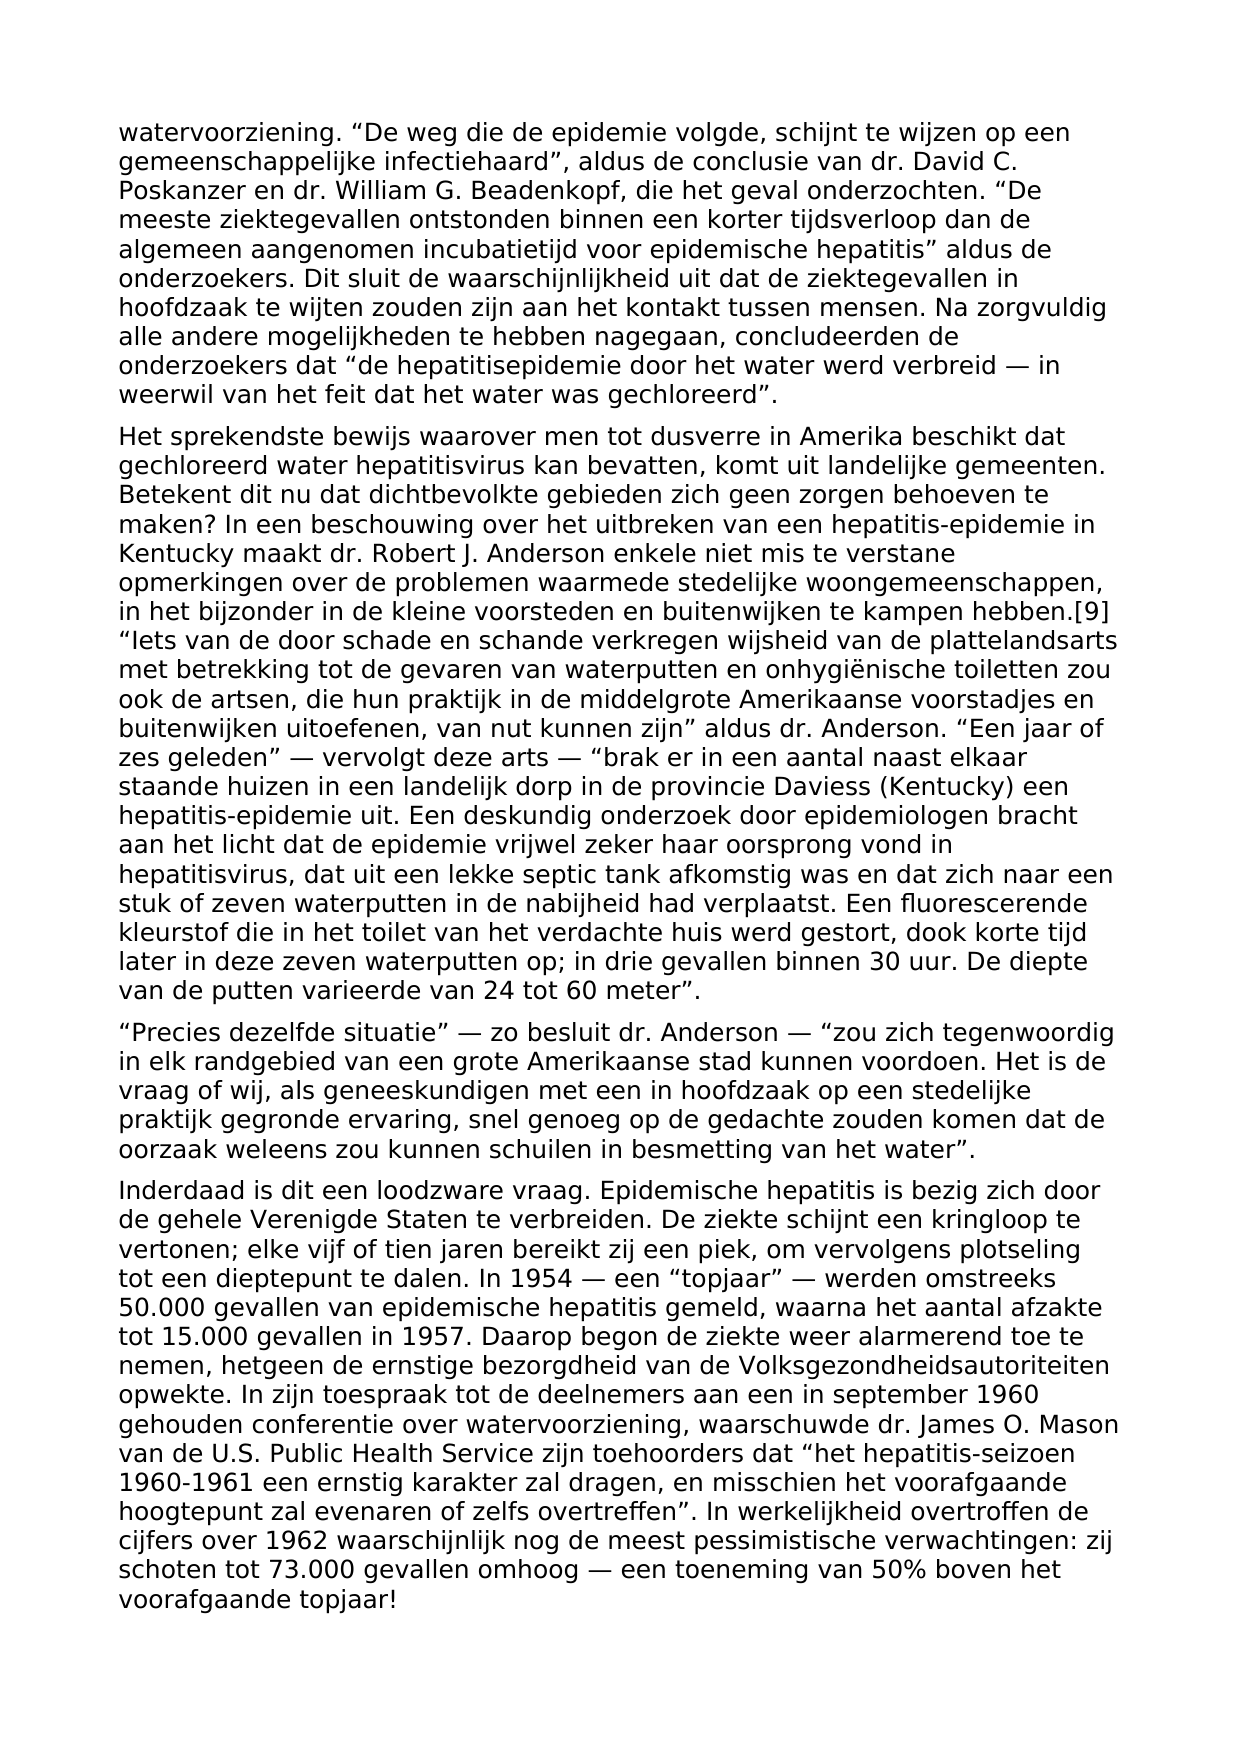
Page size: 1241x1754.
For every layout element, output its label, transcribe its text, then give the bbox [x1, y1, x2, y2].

text watervoorziening. “De weg die de epidemie volgde, schijnt te wijzen op een gemeenschappelijke infectiehaard”, aldus de conclusie van dr. David C. Poskanzer en dr. William G. Beadenkopf, die het geval onderzochten. “De meeste ziektegevallen ontstonden binnen een korter tijdsverloop dan de algemeen aangenomen incubatietijd voor epidemische hepatitis” aldus de onderzoekers. Dit sluit de waarschijnlijkheid uit dat de ziektegevallen in hoofdzaak te wijten zouden zijn aan het kontakt tussen mensen. Na zorgvuldig alle andere mogelijkheden te hebben nagegaan, concludeerden de onderzoekers dat “de hepatitisepidemie door het water werd verbreid — in weerwil van het feit dat het water was gechloreerd”. [118, 118, 1122, 410]
text “Precies dezelfde situatie” — zo besluit dr. Anderson — “zou zich tegenwoordig in elk randgebied van een grote Amerikaanse stad kunnen voordoen. Het is de vraag of wij, als geneeskundigen met een in hoofdzaak op een stedelijke praktijk gegronde ervaring, snel genoeg op de gedachte zouden komen dat de oorzaak weleens zou kunnen schuilen in besmetting van het water”. [118, 1018, 1122, 1164]
text Inderdaad is dit een loodzware vraag. Epidemische hepatitis is bezig zich door de gehele Verenigde Staten te verbreiden. De ziekte schijnt een kringloop te vertonen; elke vijf of tien jaren bereikt zij een piek, om vervolgens plotseling tot een dieptepunt te dalen. In 1954 — een “topjaar” — werden omstreeks 50.000 gevallen van epidemische hepatitis gemeld, waarna het aantal afzakte tot 15.000 gevallen in 1957. Daarop begon de ziekte weer alarmerend toe te nemen, hetgeen de ernstige bezorgdheid van de Volksgezondheidsautoriteiten opwekte. In zijn toespraak tot de deelnemers aan een in september 1960 gehouden conferentie over watervoorziening, waarschuwde dr. James O. Mason van de U.S. Public Health Service zijn toehoorders dat “het hepatitis-seizoen 1960-1961 een ernstig karakter zal dragen, en misschien het voorafgaande hoogtepunt zal evenaren of zelfs overtreffen”. In werkelijkheid overtroffen de cijfers over 1962 waarschijnlijk nog de meest pessimistische verwachtingen: zij schoten tot 73.000 gevallen omhoog — een toeneming van 50% boven het voorafgaande topjaar! [118, 1176, 1122, 1614]
text Het sprekendste bewijs waarover men tot dusverre in Amerika beschikt dat gechloreerd water hepatitisvirus kan bevatten, komt uit landelijke gemeenten. Betekent dit nu dat dichtbevolkte gebieden zich geen zorgen behoeven te maken? In een beschouwing over het uitbreken van een hepatitis-epidemie in Kentucky maakt dr. Robert J. Anderson enkele niet mis te verstane opmerkingen over de problemen waarmede stedelijke woongemeenschappen, in het bijzonder in de kleine voorsteden en buitenwijken te kampen hebben.[9] “Iets van de door schade en schande verkregen wijsheid van de plattelandsarts met betrekking tot de gevaren van waterputten en onhygiënische toiletten zou ook de artsen, die hun praktijk in de middelgrote Amerikaanse voorstadjes en buitenwijken uitoefenen, van nut kunnen zijn” aldus dr. Anderson. “Een jaar of zes geleden” — vervolgt deze arts — “brak er in een aantal naast elkaar staande huizen in een landelijk dorp in de provincie Daviess (Kentucky) een hepatitis-epidemie uit. Een deskundig onderzoek door epidemiologen bracht aan het licht dat de epidemie vrijwel zeker haar oorsprong vond in hepatitisvirus, dat uit een lekke septic tank afkomstig was en dat zich naar een stuk of zeven waterputten in de nabijheid had verplaatst. Een fluorescerende kleurstof die in het toilet van het verdachte huis werd gestort, dook korte tijd later in deze zeven waterputten op; in drie gevallen binnen 30 uur. De diepte van de putten varieerde van 24 tot 60 meter”. [118, 422, 1122, 1006]
